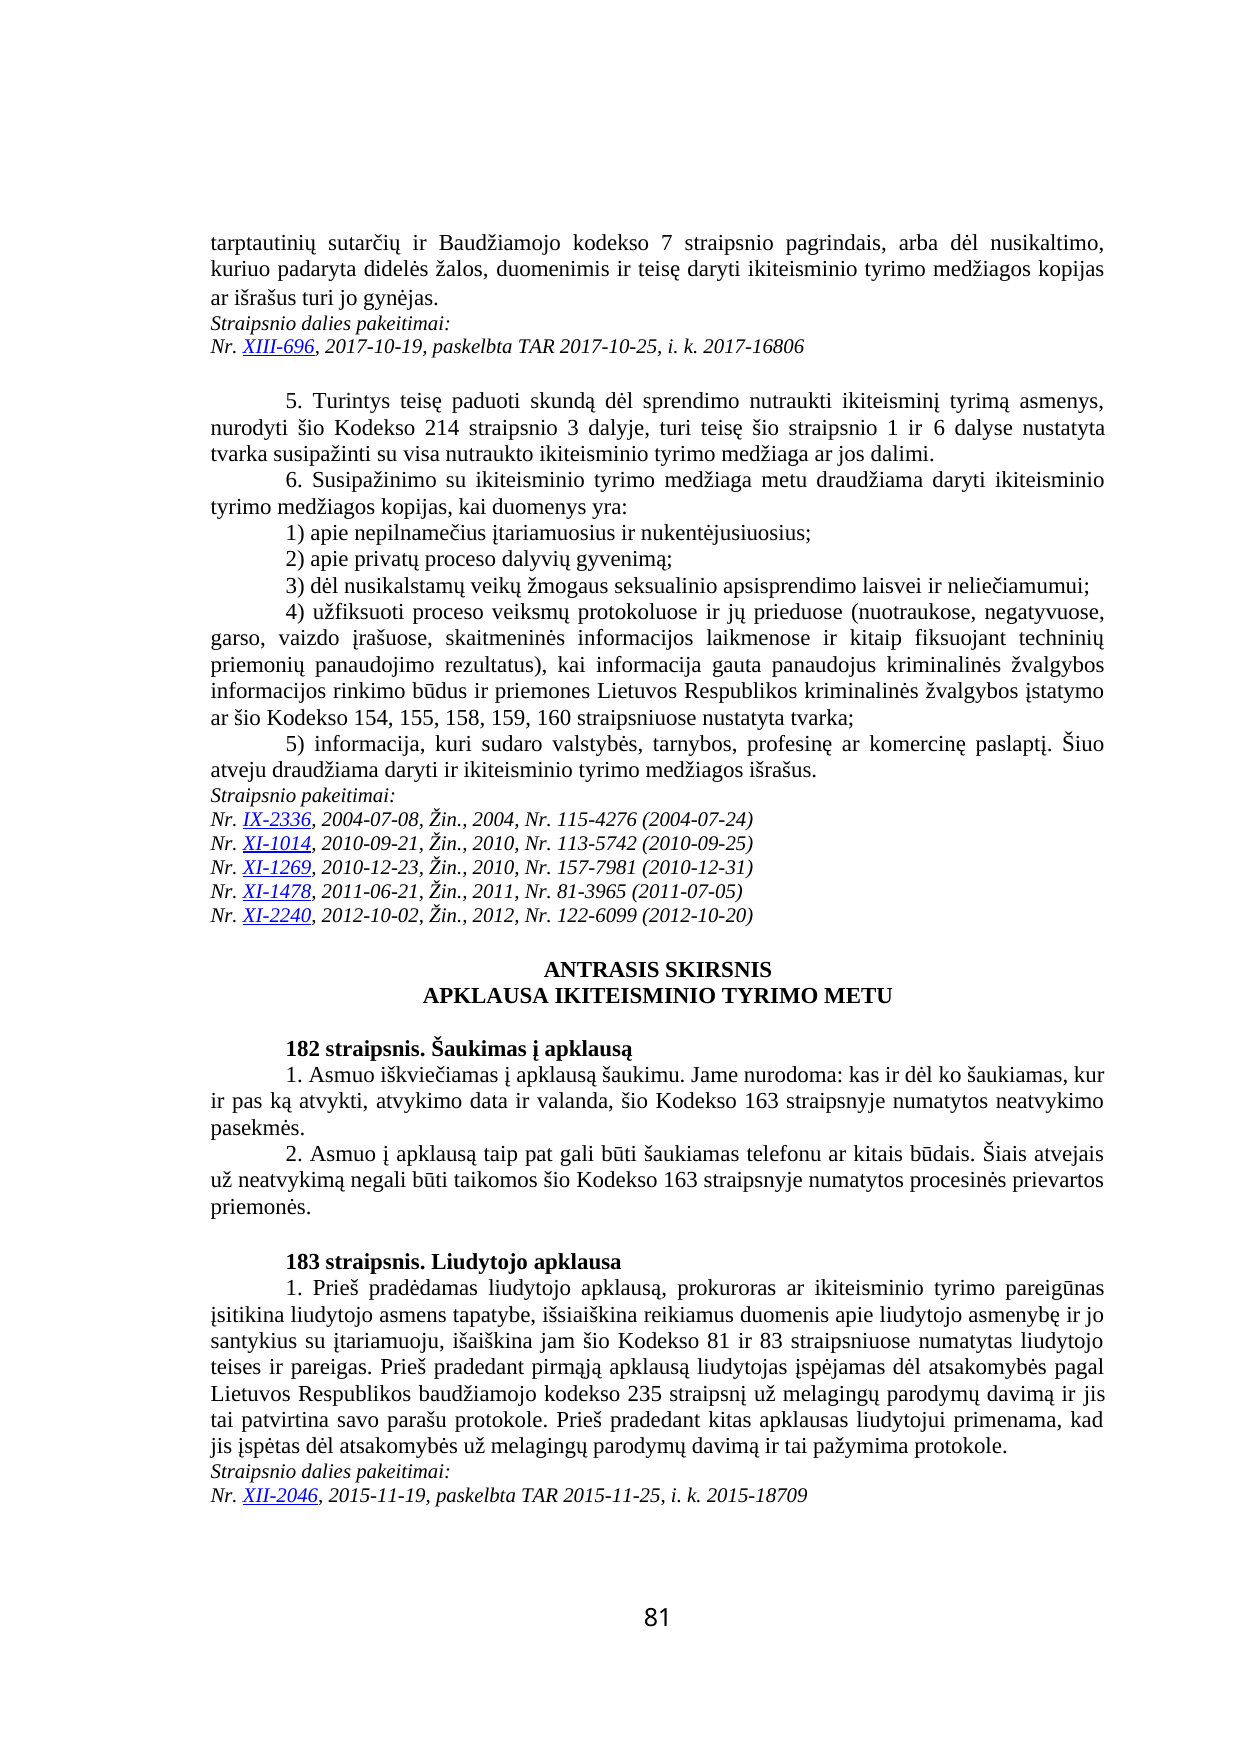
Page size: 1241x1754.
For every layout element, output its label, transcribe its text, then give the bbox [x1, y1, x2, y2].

text Nr. XIII-696, 2017-10-19, paskelbta TAR 2017-10-25, i. k. 2017-16806 [210, 334, 1105, 358]
text tarptautinių sutarčių ir Baudžiamojo kodekso 7 straipsnio pagrindais, arba dėl nusikaltimo, kuriuo padaryta didelės žalos, duomenimis ir teisę daryti ikiteisminio tyrimo medžiagos kopijas ar išrašus turi jo gynėjas. [210, 229, 1105, 310]
text 3) dėl nusikalstamų veikų žmogaus seksualinio apsisprendimo laisvei ir neliečiamumui; [210, 572, 1105, 598]
text 183 straipsnis. Liudytojo apklausa [210, 1248, 1105, 1274]
text Straipsnio dalies pakeitimai: [210, 1459, 1105, 1483]
text 5) informacija, kuri sudaro valstybės, tarnybos, profesinę ar komercinę paslaptį. Šiuo atveju draudžiama daryti ir ikiteisminio tyrimo medžiagos išrašus. [210, 730, 1105, 783]
text Apklausa ikiteisminio tyrimo metu [210, 982, 1105, 1008]
text 2. Asmuo į apklausą taip pat gali būti šaukiamas telefonu ar kitais būdais. Šiais atvejais už neatvykimą negali būti taikomos šio Kodekso 163 straipsnyje numatytos procesinės prievartos priemonės. [210, 1140, 1105, 1219]
text Nr. IX-2336, 2004-07-08, Žin., 2004, Nr. 115-4276 (2004-07-24) [210, 807, 1105, 831]
text 1) apie nepilnamečius įtariamuosius ir nukentėjusiuosius; [210, 519, 1105, 545]
text Nr. XI-1014, 2010-09-21, Žin., 2010, Nr. 113-5742 (2010-09-25) [210, 831, 1105, 855]
text 2) apie privatų proceso dalyvių gyvenimą; [210, 545, 1105, 572]
text 6. Susipažinimo su ikiteisminio tyrimo medžiaga metu draudžiama daryti ikiteisminio tyrimo medžiagos kopijas, kai duomenys yra: [210, 466, 1105, 519]
text 4) užfiksuoti proceso veiksmų protokoluose ir jų prieduose (nuotraukose, negatyvuose, garso, vaizdo įrašuose, skaitmeninės informacijos laikmenose ir kitaip fiksuojant techninių priemonių panaudojimo rezultatus), kai informacija gauta panaudojus kriminalinės žvalgybos informacijos rinkimo būdus ir priemones Lietuvos Respublikos kriminalinės žvalgybos įstatymo ar šio Kodekso 154, 155, 158, 159, 160 straipsniuose nustatyta tvarka; [210, 598, 1105, 730]
text ANTRASIS SKIRSNIS [210, 956, 1105, 982]
text 1. Asmuo iškviečiamas į apklausą šaukimu. Jame nurodoma: kas ir dėl ko šaukiamas, kur ir pas ką atvykti, atvykimo data ir valanda, šio Kodekso 163 straipsnyje numatytos neatvykimo pasekmės. [210, 1061, 1105, 1140]
text Straipsnio pakeitimai: [210, 783, 1105, 807]
text Straipsnio dalies pakeitimai: [210, 310, 1105, 334]
text 182 straipsnis. Šaukimas į apklausą [210, 1035, 1105, 1061]
text Nr. XI-1478, 2011-06-21, Žin., 2011, Nr. 81-3965 (2011-07-05) [210, 879, 1105, 903]
text Nr. XII-2046, 2015-11-19, paskelbta TAR 2015-11-25, i. k. 2015-18709 [210, 1483, 1105, 1507]
text Nr. XI-2240, 2012-10-02, Žin., 2012, Nr. 122-6099 (2012-10-20) [210, 903, 1105, 927]
text Nr. XI-1269, 2010-12-23, Žin., 2010, Nr. 157-7981 (2010-12-31) [210, 855, 1105, 879]
text 1. Prieš pradėdamas liudytojo apklausą, prokuroras ar ikiteisminio tyrimo pareigūnas įsitikina liudytojo asmens tapatybe, išsiaiškina reikiamus duomenis apie liudytojo asmenybę ir jo santykius su įtariamuoju, išaiškina jam šio Kodekso 81 ir 83 straipsniuose numatytas liudytojo teises ir pareigas. Prieš pradedant pirmąją apklausą liudytojas įspėjamas dėl atsakomybės pagal Lietuvos Respublikos baudžiamojo kodekso 235 straipsnį už melagingų parodymų davimą ir jis tai patvirtina savo parašu protokole. Prieš pradedant kitas apklausas liudytojui primenama, kad jis įspėtas dėl atsakomybės už melagingų parodymų davimą ir tai pažymima protokole. [210, 1274, 1105, 1459]
text 5. Turintys teisę paduoti skundą dėl sprendimo nutraukti ikiteisminį tyrimą asmenys, nurodyti šio Kodekso 214 straipsnio 3 dalyje, turi teisę šio straipsnio 1 ir 6 dalyse nustatyta tvarka susipažinti su visa nutraukto ikiteisminio tyrimo medžiaga ar jos dalimi. [210, 387, 1105, 466]
